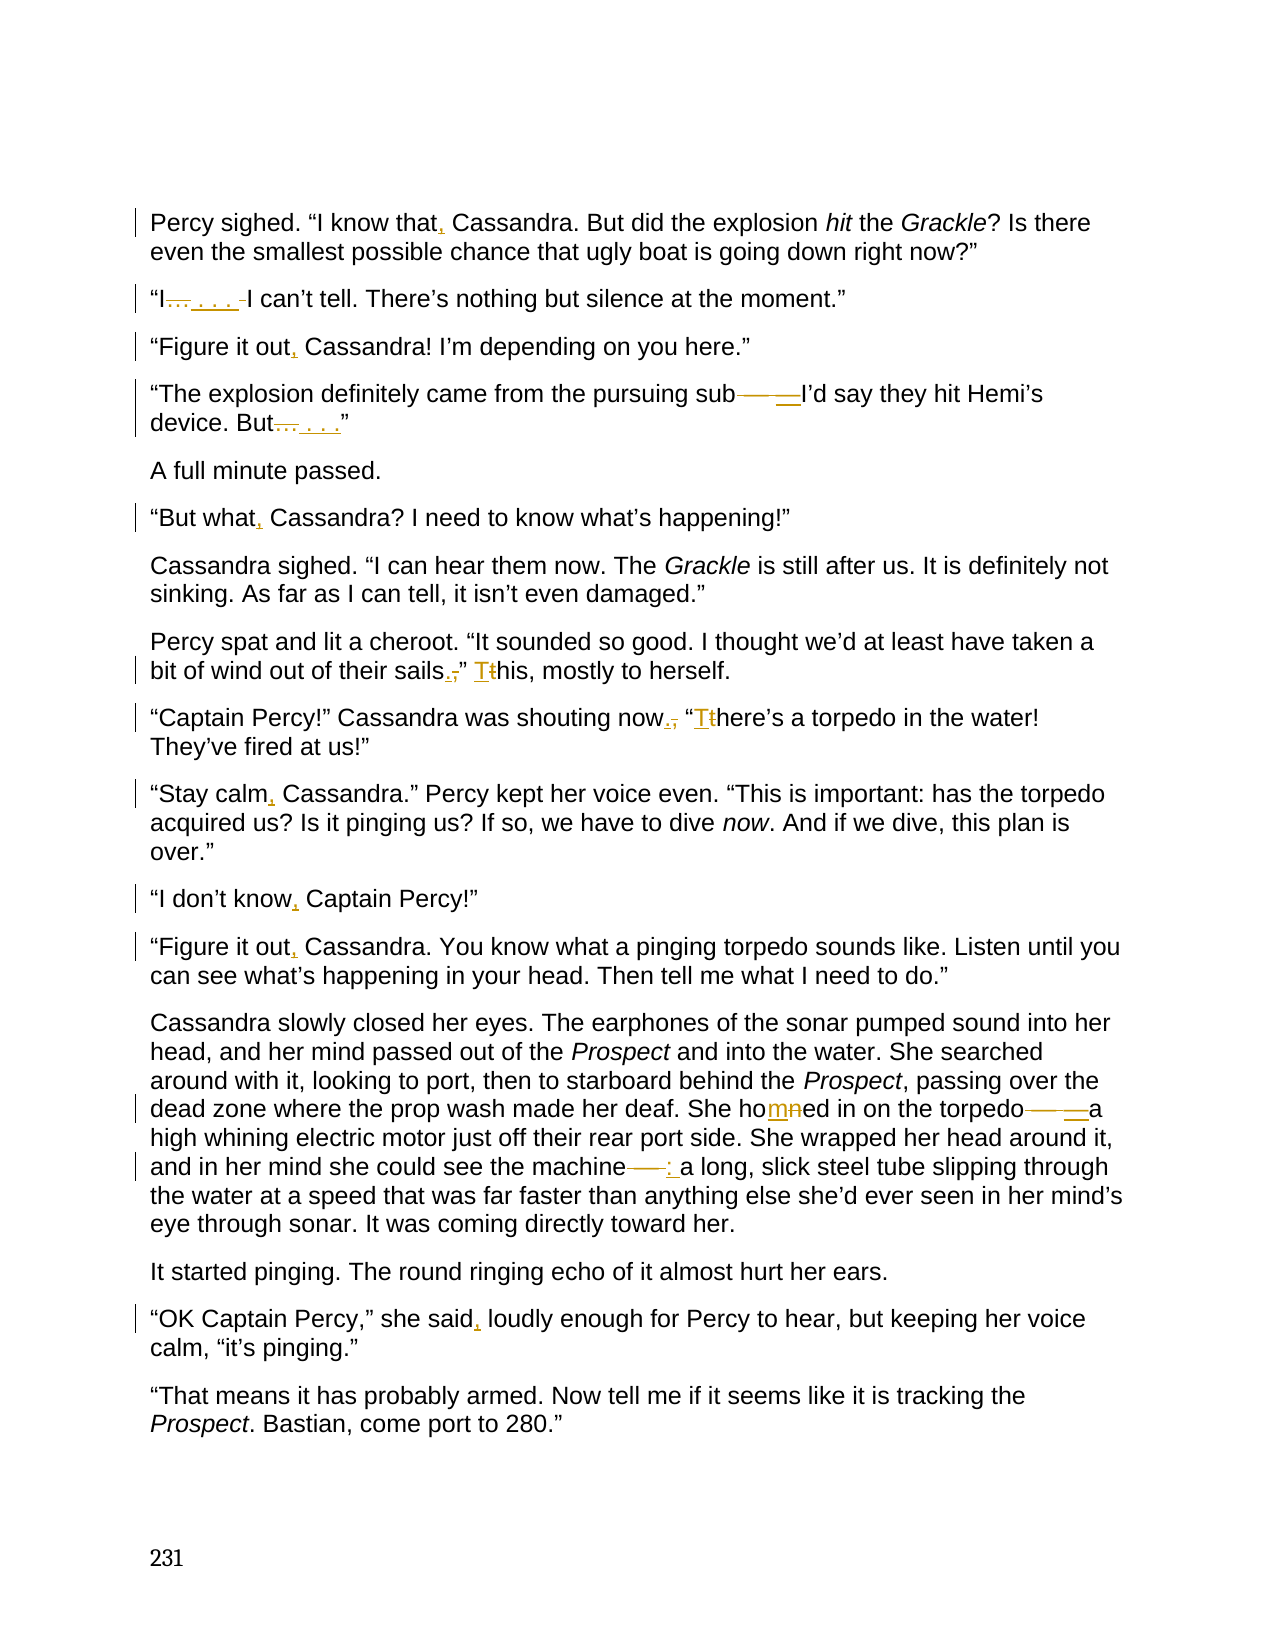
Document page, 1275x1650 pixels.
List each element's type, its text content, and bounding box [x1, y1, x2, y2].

text “I don’t know, Captain Percy!” [150, 884, 1125, 913]
text “But what, Cassandra? I need to know what’s happening!” [150, 503, 1125, 532]
text It started pinging. The round ringing echo of it almost hurt her ears. [150, 1257, 1125, 1286]
text “Figure it out, Cassandra. You know what a pinging torpedo sounds like. Listen until you can see what’s happening in your head. Then tell me what I need to do.” [150, 932, 1125, 989]
text “I . . . I can’t tell. There’s nothing but silence at the moment.” [150, 284, 1125, 313]
text “That means it has probably armed. Now tell me if it seems like it is tracking the Prospect. Bastian, come port to 280.” [150, 1381, 1125, 1438]
text A full minute passed. [150, 456, 1125, 484]
text “OK Captain Percy,” she said, loudly enough for Percy to hear, but keeping her voice calm, “it’s pinging.” [150, 1304, 1125, 1362]
text “Stay calm, Cassandra.” Percy kept her voice even. “This is important: has the torpedo acquired us? Is it pinging us? If so, we have to dive now. And if we dive, this plan is over.” [150, 779, 1125, 866]
text “The explosion definitely came from the pursuing sub—I’d say they hit Hemi’s device. But . . .” [150, 379, 1125, 437]
text “Captain Percy!” Cassandra was shouting now. “There’s a torpedo in the water! They’ve fired at us!” [150, 703, 1125, 761]
text Cassandra sighed. “I can hear them now. The Grackle is still after us. It is definitely not sinking. As far as I can tell, it isn’t even damaged.” [150, 551, 1125, 608]
text “Figure it out, Cassandra! I’m depending on you here.” [150, 332, 1125, 361]
text Cassandra slowly closed her eyes. The earphones of the sonar pumped sound into her head, and her mind passed out of the Prospect and into the water. She searched around with it, looking to port, then to starboard behind the Prospect, passing over the dead zone where the prop wash made her deaf. She homed in on the torpedo—a high whining electric motor just off their rear port side. She wrapped her head around it, and in her mind she could see the machine: a long, slick steel tube slipping through the water at a speed that was far faster than anything else she’d ever seen in her mind’s eye through sonar. It was coming directly toward her. [150, 1008, 1125, 1238]
text Percy sighed. “I know that, Cassandra. But did the explosion hit the Grackle? Is there even the smallest possible chance that ugly boat is going down right now?” [150, 208, 1125, 266]
text Percy spat and lit a cheroot. “It sounded so good. I thought we’d at least have taken a bit of wind out of their sails.” This, mostly to herself. [150, 627, 1125, 684]
